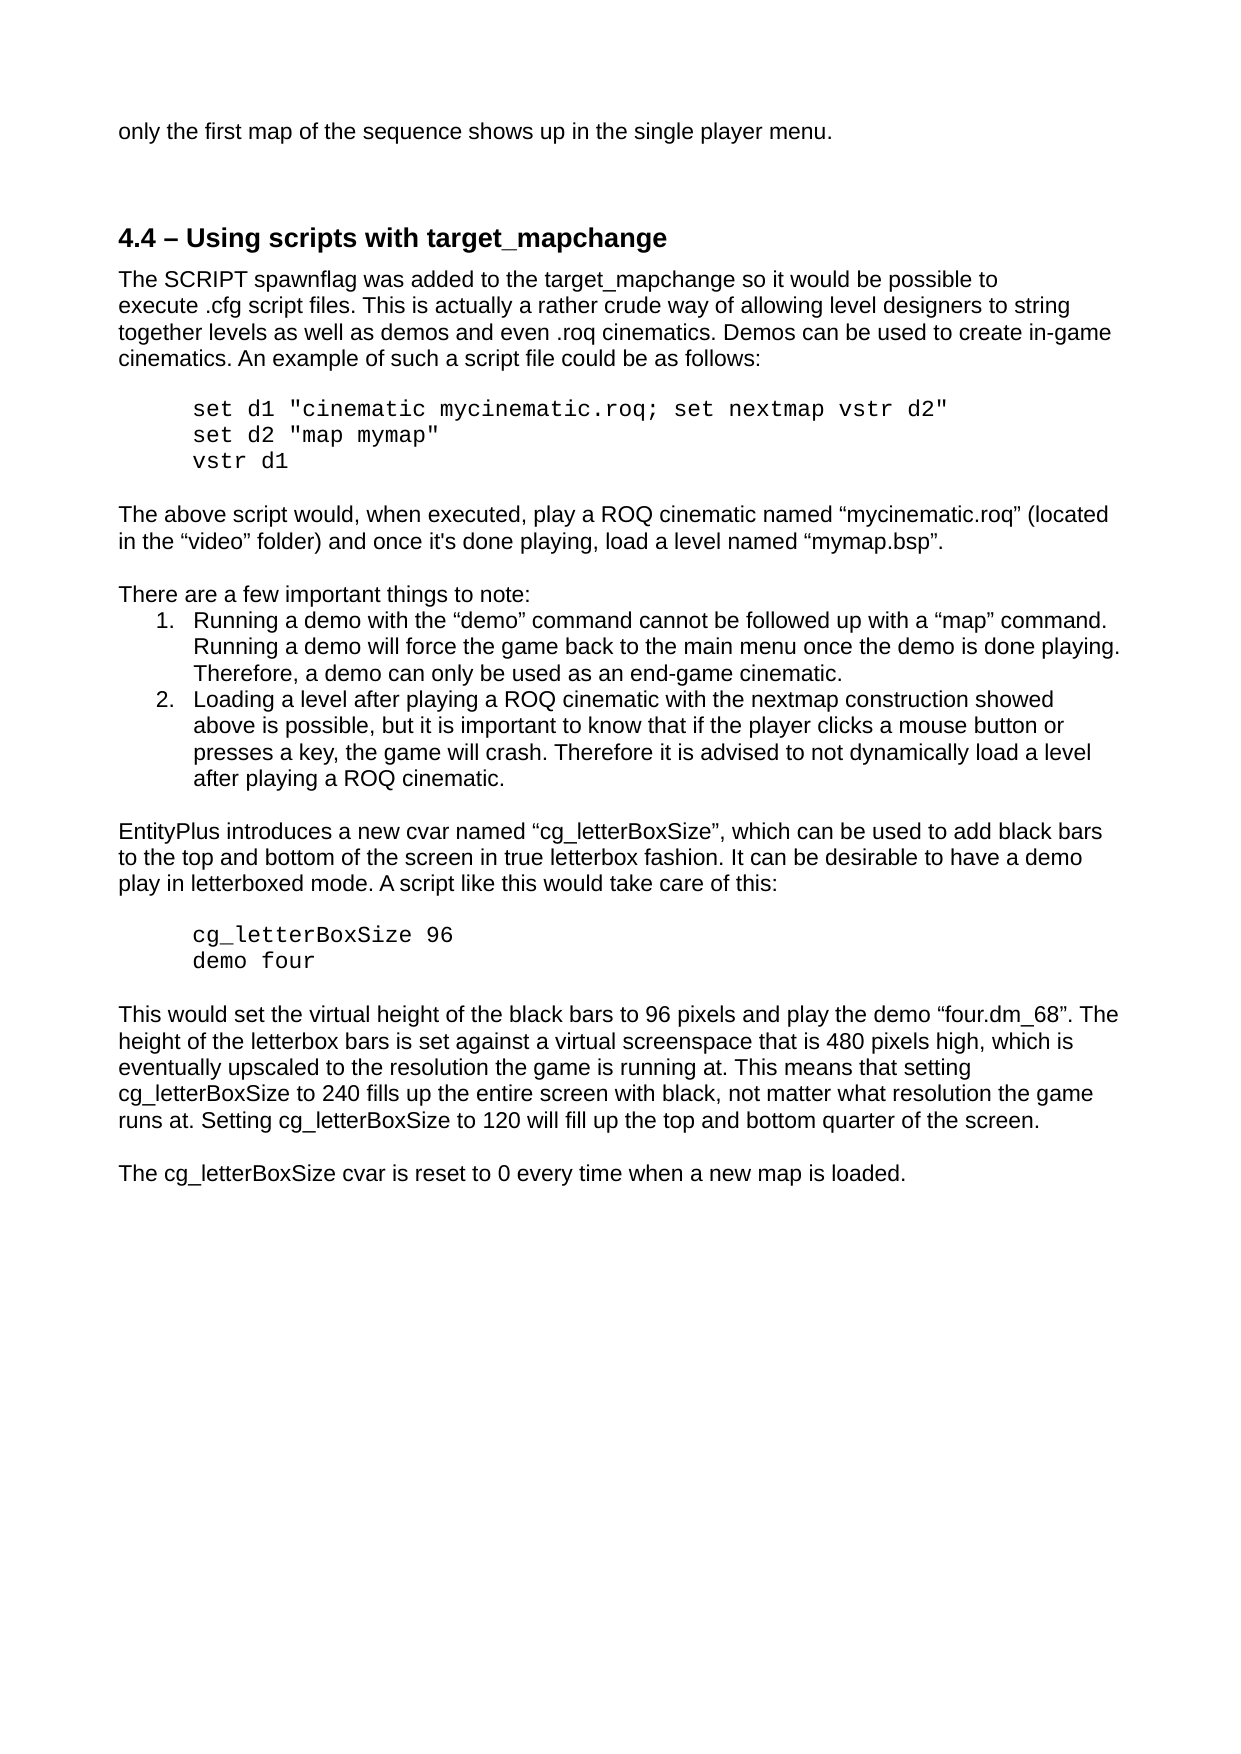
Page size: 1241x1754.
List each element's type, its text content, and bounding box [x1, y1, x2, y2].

text There are a few important things to note: [118, 581, 1122, 607]
text demo four [192, 949, 1122, 975]
text The above script would, when executed, play a ROQ cinematic named “mycinematic.roq” (located in the “video” folder) and once it's done playing, load a level named “mymap.bsp”. [118, 501, 1122, 554]
text vstr d1 [192, 449, 1122, 476]
text set d2 "map mymap" [192, 424, 1122, 449]
text The SCRIPT spawnflag was added to the target_mapchange so it would be possible to execute .cfg script files. This is actually a rather crude way of allowing level designers to string together levels as well as demos and even .roq cinematics. Demos can be used to create in-game cinematics. An example of such a script file could be as follows: [118, 266, 1122, 371]
subtitle 4.4 – Using scripts with target_mapchange [118, 222, 1122, 253]
list Loading a level after playing a ROQ cinematic with the nextmap construction showed above is possible, but it is important to know that if the player clicks a mouse button or presses a key, the game will crash. Therefore it is advised to not dynamically load a level after playing a ROQ cinematic. [156, 686, 1122, 791]
text set d1 "cinematic mycinematic.roq; set nextmap vstr d2" [192, 398, 1122, 424]
text The cg_letterBoxSize cvar is reset to 0 every time when a new map is loaded. [118, 1159, 1122, 1186]
text This would set the virtual height of the black bars to 96 pixels and play the demo “four.dm_68”. The height of the letterbox bars is set against a virtual screenspace that is 480 pixels high, which is eventually upscaled to the resolution the game is running at. This means that setting cg_letterBoxSize to 240 fills up the entire screen with black, not matter what resolution the game runs at. Setting cg_letterBoxSize to 120 will fill up the top and bottom quarter of the screen. [118, 1001, 1122, 1133]
text EntityPlus introduces a new cvar named “cg_letterBoxSize”, which can be used to add black bars to the top and bottom of the screen in true letterbox fashion. It can be desirable to have a demo play in letterboxed mode. A script like this would take care of this: [118, 818, 1122, 897]
text only the first map of the sequence shows up in the single player menu. [118, 118, 1122, 144]
list Running a demo with the “demo” command cannot be followed up with a “map” command. Running a demo will force the game back to the main menu once the demo is done playing. Therefore, a demo can only be used as an end-game cinematic. [156, 607, 1122, 686]
text cg_letterBoxSize 96 [192, 923, 1122, 949]
